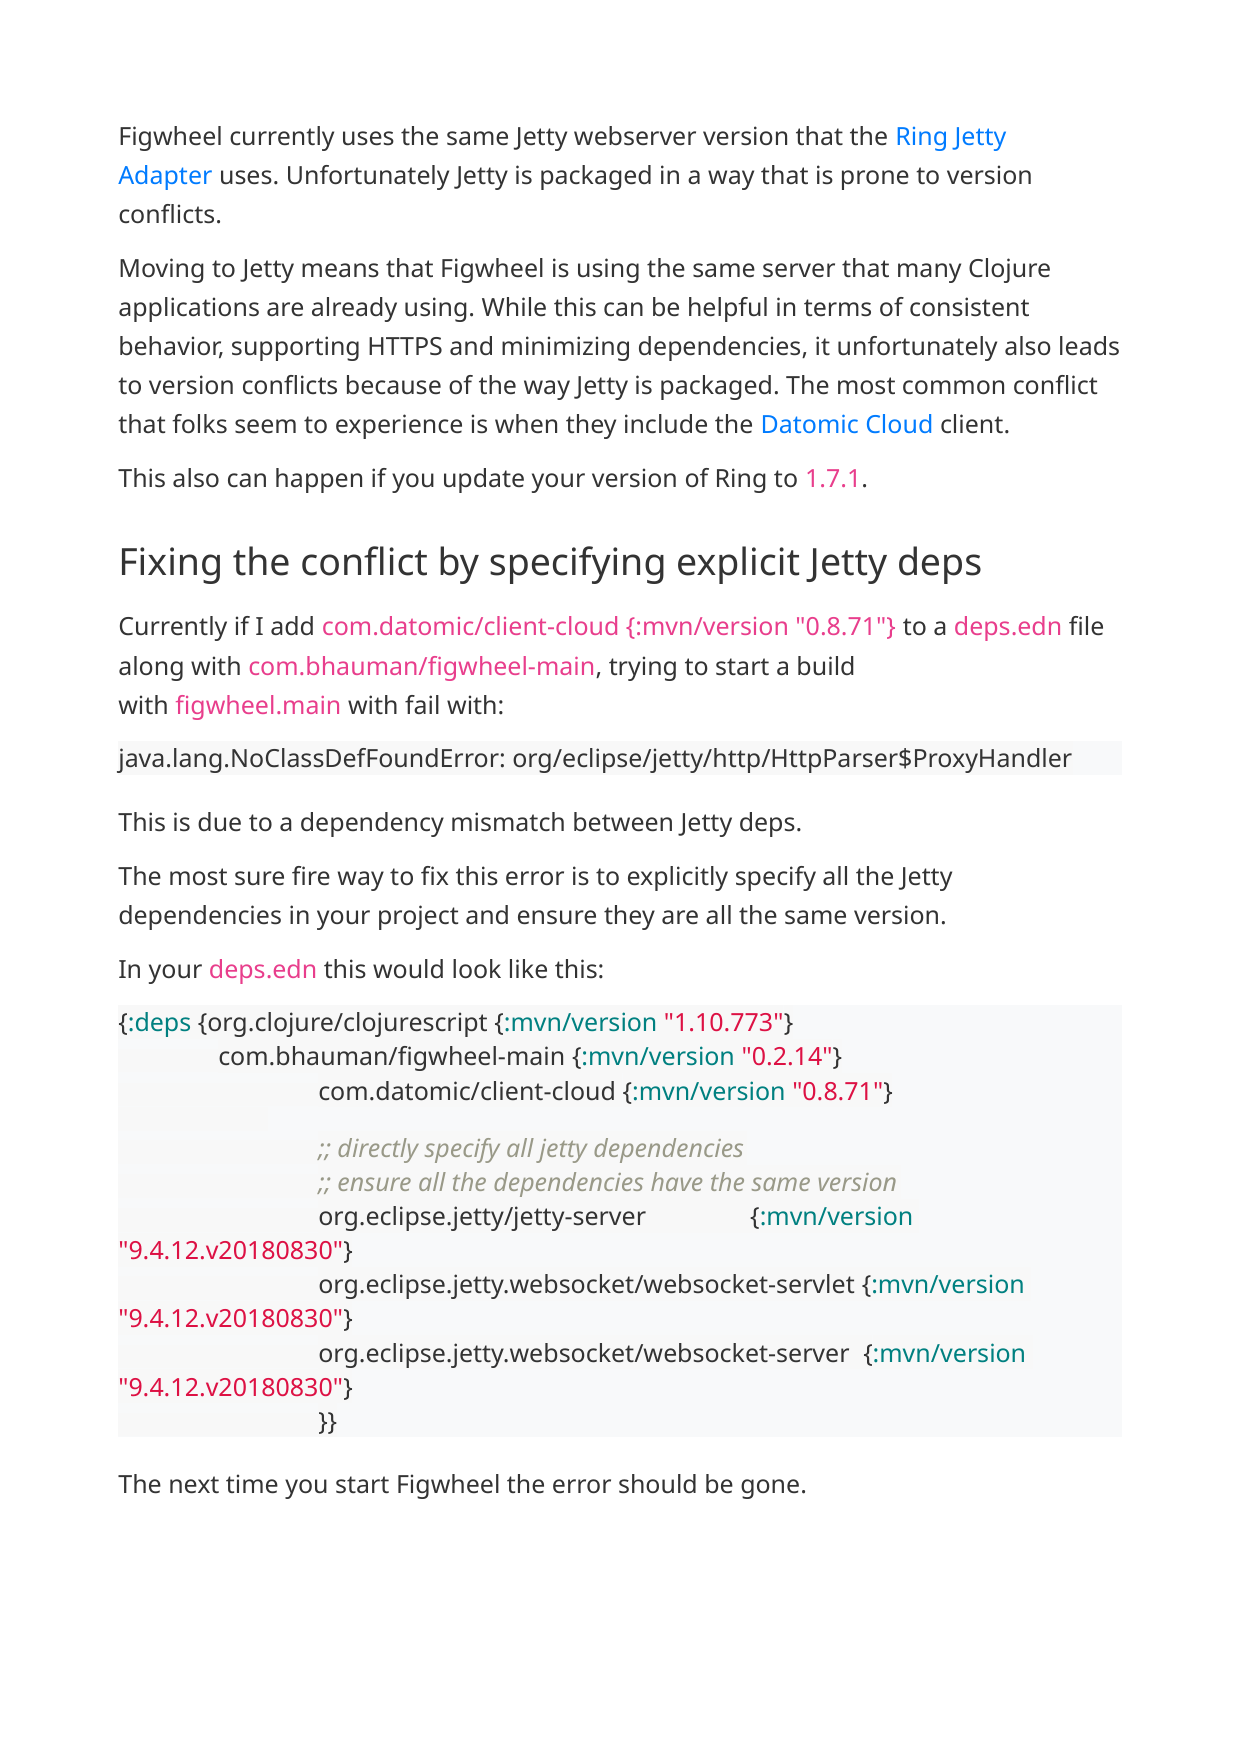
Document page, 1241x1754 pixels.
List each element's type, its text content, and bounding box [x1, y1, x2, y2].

text com.bhauman/figwheel-main {:mvn/version "0.2.14"} [118, 1039, 1122, 1073]
text org.eclipse.jetty.websocket/websocket-servlet {:mvn/version "9.4.12.v20180830"} [118, 1267, 1122, 1335]
text Currently if I add com.datomic/client-cloud {:mvn/version "0.8.71"} to a deps.edn file along with com.bhauman/figwheel-main, trying to start a build with figwheel.main with fail with: [118, 609, 1122, 721]
text Moving to Jetty means that Figwheel is using the same server that many Clojure applications are already using. While this can be helpful in terms of consistent behavior, supporting HTTPS and minimizing dependencies, it unfortunately also leads to version conflicts because of the way Jetty is packaged. The most common conflict that folks seem to experience is when they include the Datomic Cloud client. [118, 250, 1122, 441]
text }} [118, 1403, 1122, 1437]
text In your deps.edn this would look like this: [118, 951, 1122, 985]
subtitle Fixing the conflict by specifying explicit Jetty deps [118, 535, 1122, 586]
text java.lang.NoClassDefFoundError: org/eclipse/jetty/http/HttpParser$ProxyHandler [118, 741, 1122, 775]
text The most sure fire way to fix this error is to explicitly specify all the Jetty dependencies in your project and ensure they are all the same version. [118, 858, 1122, 932]
text This is due to a dependency mismatch between Jetty deps. [118, 804, 1122, 839]
text ;; directly specify all jetty dependencies [118, 1131, 1122, 1165]
text org.eclipse.jetty/jetty-server {:mvn/version "9.4.12.v20180830"} [118, 1199, 1122, 1267]
text {:deps {org.clojure/clojurescript {:mvn/version "1.10.773"} [118, 1005, 1122, 1039]
text This also can happen if you update your version of Ring to 1.7.1. [118, 461, 1122, 495]
text org.eclipse.jetty.websocket/websocket-server {:mvn/version "9.4.12.v20180830"} [118, 1335, 1122, 1403]
text Figwheel currently uses the same Jetty webserver version that the Ring Jetty Adapter uses. Unfortunately Jetty is packaged in a way that is prone to version conflicts. [118, 118, 1122, 231]
text ;; ensure all the dependencies have the same version [118, 1165, 1122, 1199]
text The next time you start Figwheel the error should be gone. [118, 1467, 1122, 1501]
text com.datomic/client-cloud {:mvn/version "0.8.71"} [118, 1073, 1122, 1107]
